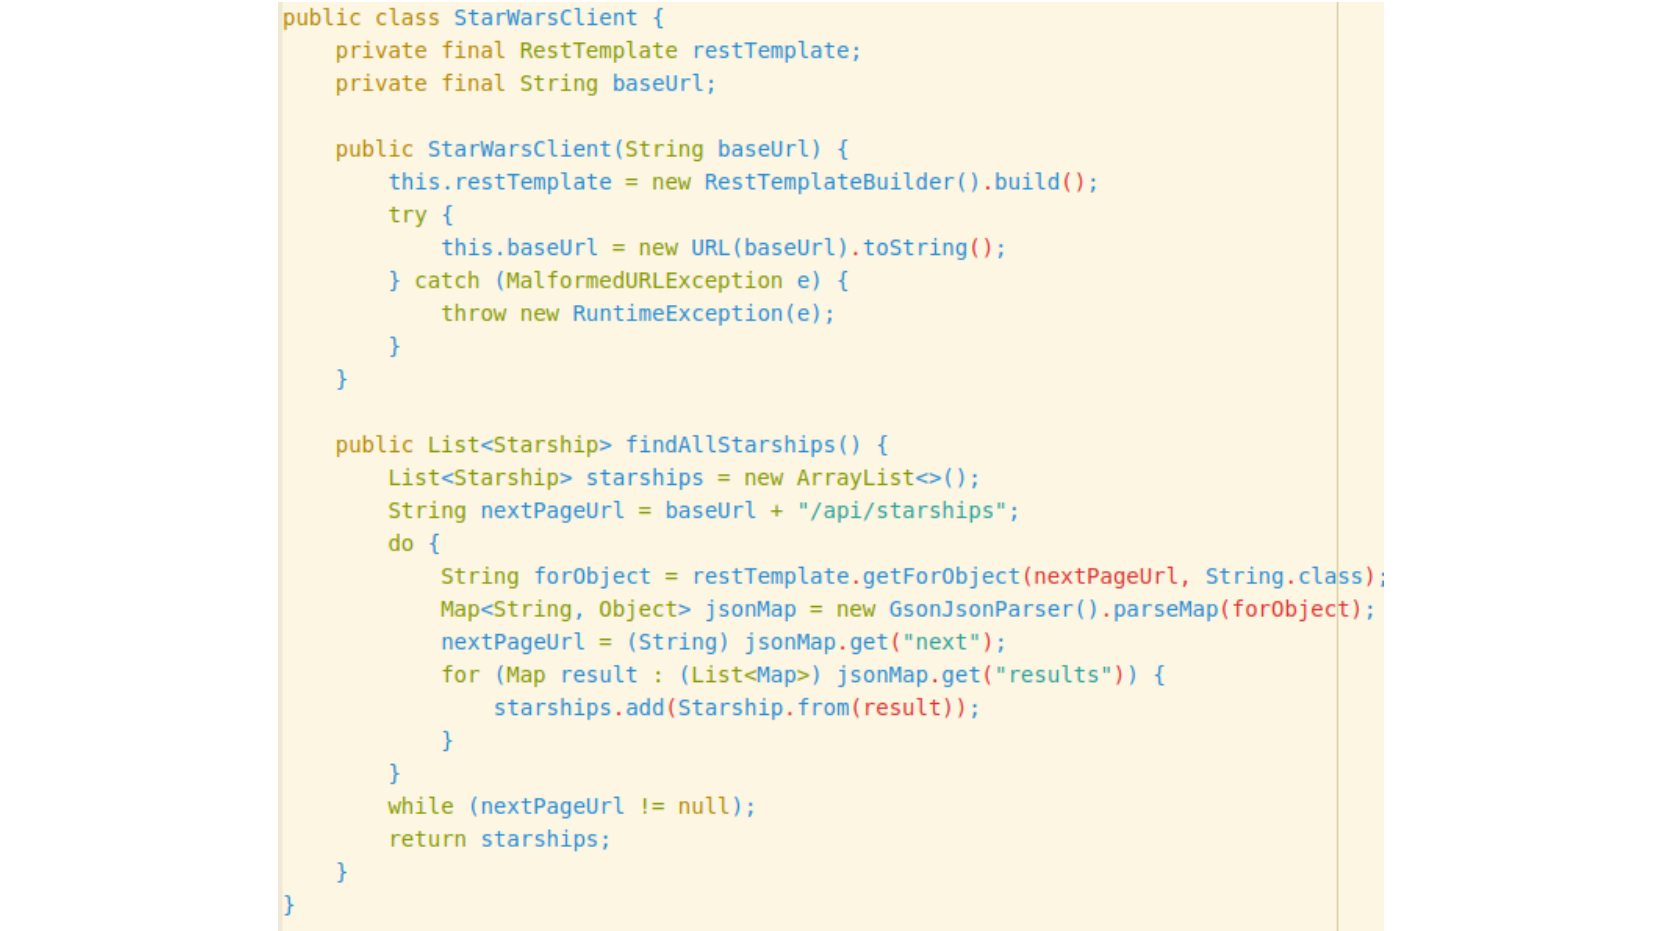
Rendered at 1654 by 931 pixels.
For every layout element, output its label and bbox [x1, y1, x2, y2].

picture [278, 2, 1384, 931]
